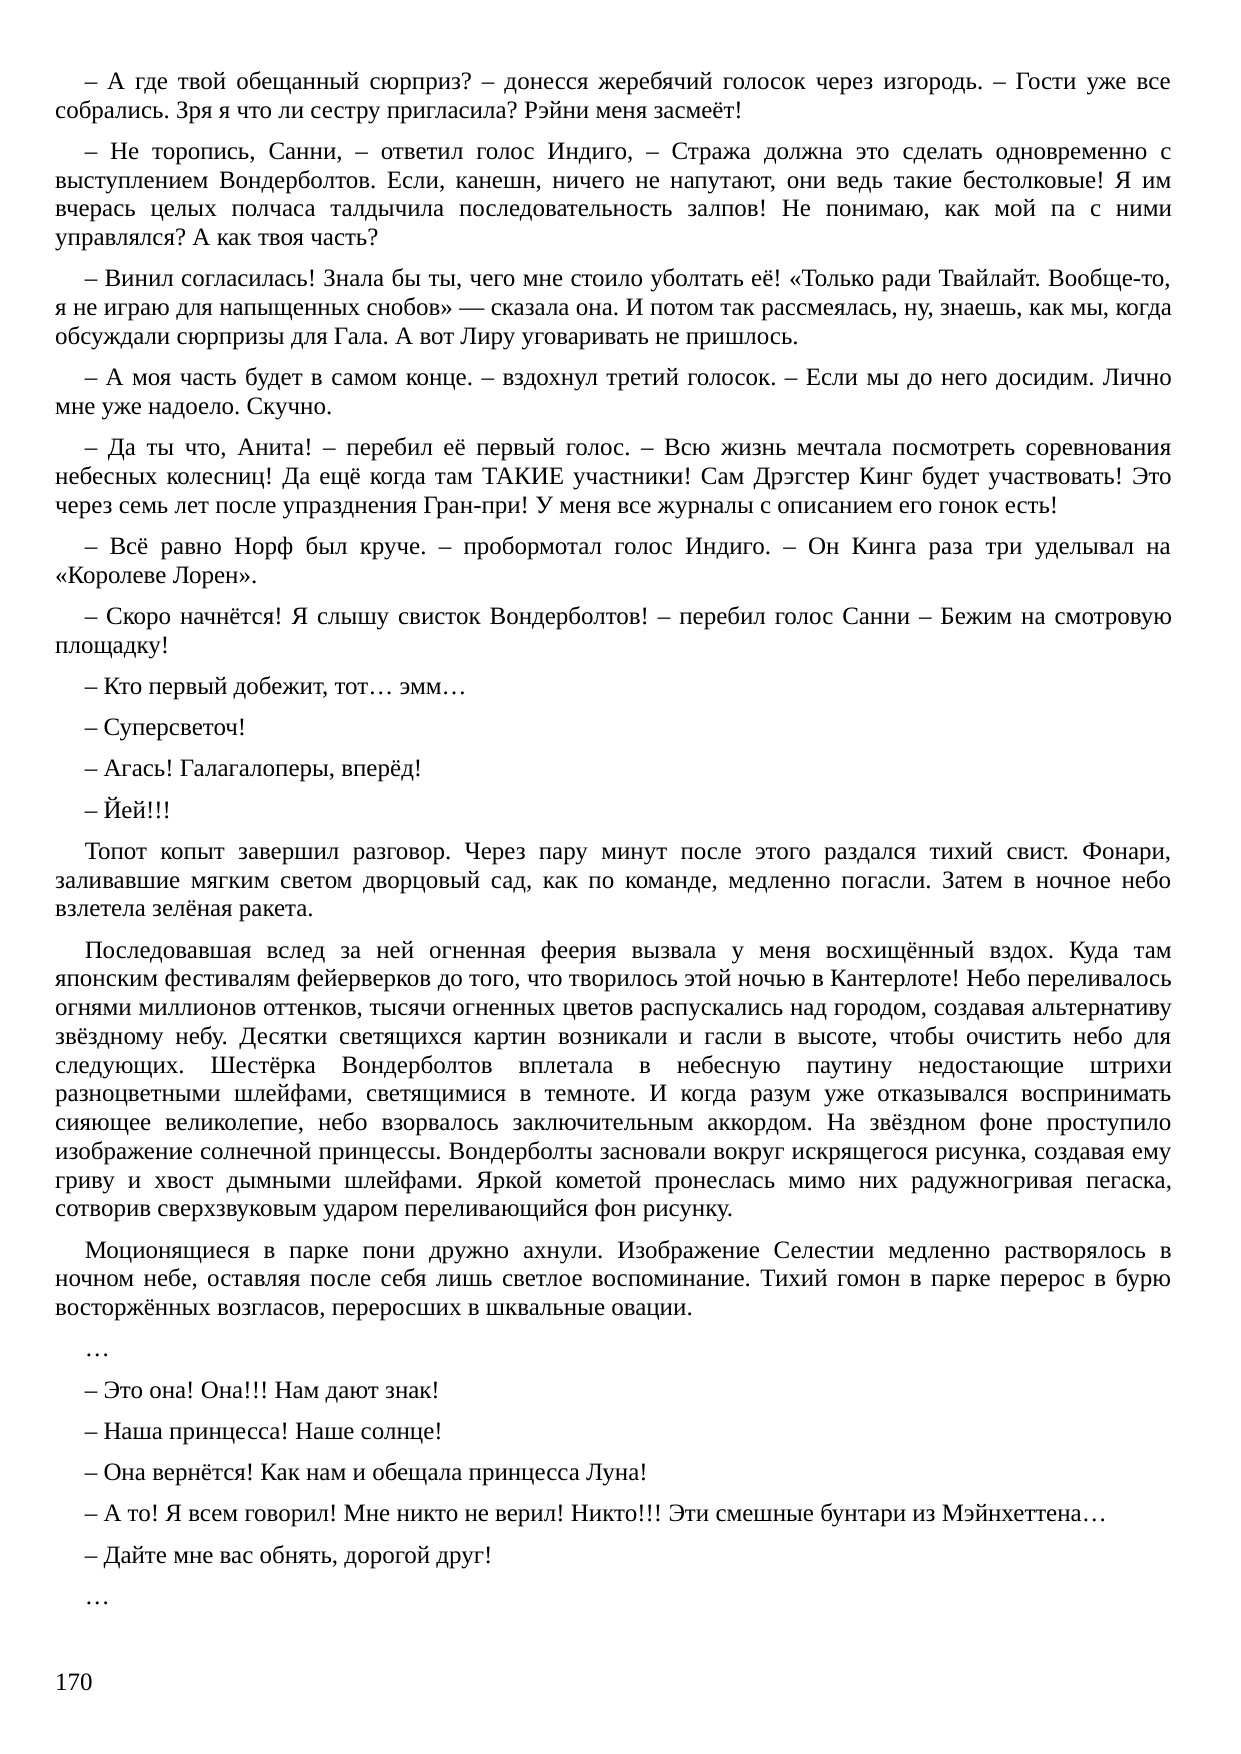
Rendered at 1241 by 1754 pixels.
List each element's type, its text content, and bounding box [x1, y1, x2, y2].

text – Дайте мне вас обнять, дорогой друг! [55, 1540, 1173, 1568]
text – Агась! Галагалоперы, вперёд! [55, 753, 1173, 782]
text – Наша принцесса! Наше солнце! [55, 1416, 1173, 1445]
text – А моя часть будет в самом конце. – вздохнул третий голосок. – Если мы до него досидим. Лично мне уже надоело. Скучно. [55, 362, 1173, 420]
text – Да ты что, Анита! – перебил её первый голос. – Всю жизнь мечтала посмотреть соревнования небесных колесниц! Да ещё когда там ТАКИЕ участники! Сам Дрэгстер Кинг будет участвовать! Это через семь лет после упразднения Гран-при! У меня все журналы с описанием его гонок есть! [55, 432, 1173, 518]
text … [55, 1333, 1173, 1362]
text – А где твой обещанный сюрприз? – донесся жеребячий голосок через изгородь. – Гости уже все собрались. Зря я что ли сестру пригласила? Рэйни меня засмеёт! [55, 66, 1173, 123]
text – Винил согласилась! Знала бы ты, чего мне стоило уболтать её! «Только ради Твайлайт. Вообще-то, я не играю для напыщенных снобов» — сказала она. И потом так рассмеялась, ну, знаешь, как мы, когда обсуждали сюрпризы для Гала. А вот Лиру уговаривать не пришлось. [55, 263, 1173, 350]
text – Кто первый добежит, тот… эмм… [55, 671, 1173, 700]
text – Не торопись, Санни, – ответил голос Индиго, – Стража должна это сделать одновременно с выступлением Вондерболтов. Если, канешн, ничего не напутают, они ведь такие бестолковые! Я им вчерась целых полчаса талдычила последовательность залпов! Не понимаю, как мой па с ними управлялся? А как твоя часть? [55, 136, 1173, 251]
text – Она вернётся! Как нам и обещала принцесса Луна! [55, 1457, 1173, 1486]
text Топот копыт завершил разговор. Через пару минут после этого раздался тихий свист. Фонари, заливавшие мягким светом дворцовый сад, как по команде, медленно погасли. Затем в ночное небо взлетела зелёная ракета. [55, 836, 1173, 922]
text – А то! Я всем говорил! Мне никто не верил! Никто!!! Эти смешные бунтари из Мэйнхеттена… [55, 1498, 1173, 1527]
text – Йей!!! [55, 795, 1173, 823]
text Моционящиеся в парке пони дружно ахнули. Изображение Селестии медленно растворялось в ночном небе, оставляя после себя лишь светлое воспоминание. Тихий гомон в парке перерос в бурю восторжённых возгласов, переросших в шквальные овации. [55, 1235, 1173, 1321]
text – Это она! Она!!! Нам дают знак! [55, 1375, 1173, 1403]
text – Суперсветоч! [55, 712, 1173, 741]
text … [55, 1581, 1173, 1610]
text Последовавшая вслед за ней огненная феерия вызвала у меня восхищённый вздох. Куда там японским фестивалям фейерверков до того, что творилось этой ночью в Кантерлоте! Небо переливалось огнями миллионов оттенков, тысячи огненных цветов распускались над городом, создавая альтернативу звёздному небу. Десятки светящихся картин возникали и гасли в высоте, чтобы очистить небо для следующих. Шестёрка Вондерболтов вплетала в небесную паутину недостающие штрихи разноцветными шлейфами, светящимися в темноте. И когда разум уже отказывался воспринимать сияющее великолепие, небо взорвалось заключительным аккордом. На звёздном фоне проступило изображение солнечной принцессы. Вондерболты засновали вокруг искрящегося рисунка, создавая ему гриву и хвост дымными шлейфами. Яркой кометой пронеслась мимо них радужногривая пегаска, сотворив сверхзвуковым ударом переливающийся фон рисунку. [55, 935, 1173, 1222]
text – Скоро начнётся! Я слышу свисток Вондерболтов! – перебил голос Санни – Бежим на смотровую площадку! [55, 601, 1173, 658]
text – Всё равно Норф был круче. – пробормотал голос Индиго. – Он Кинга раза три уделывал на «Королеве Лорен». [55, 531, 1173, 588]
